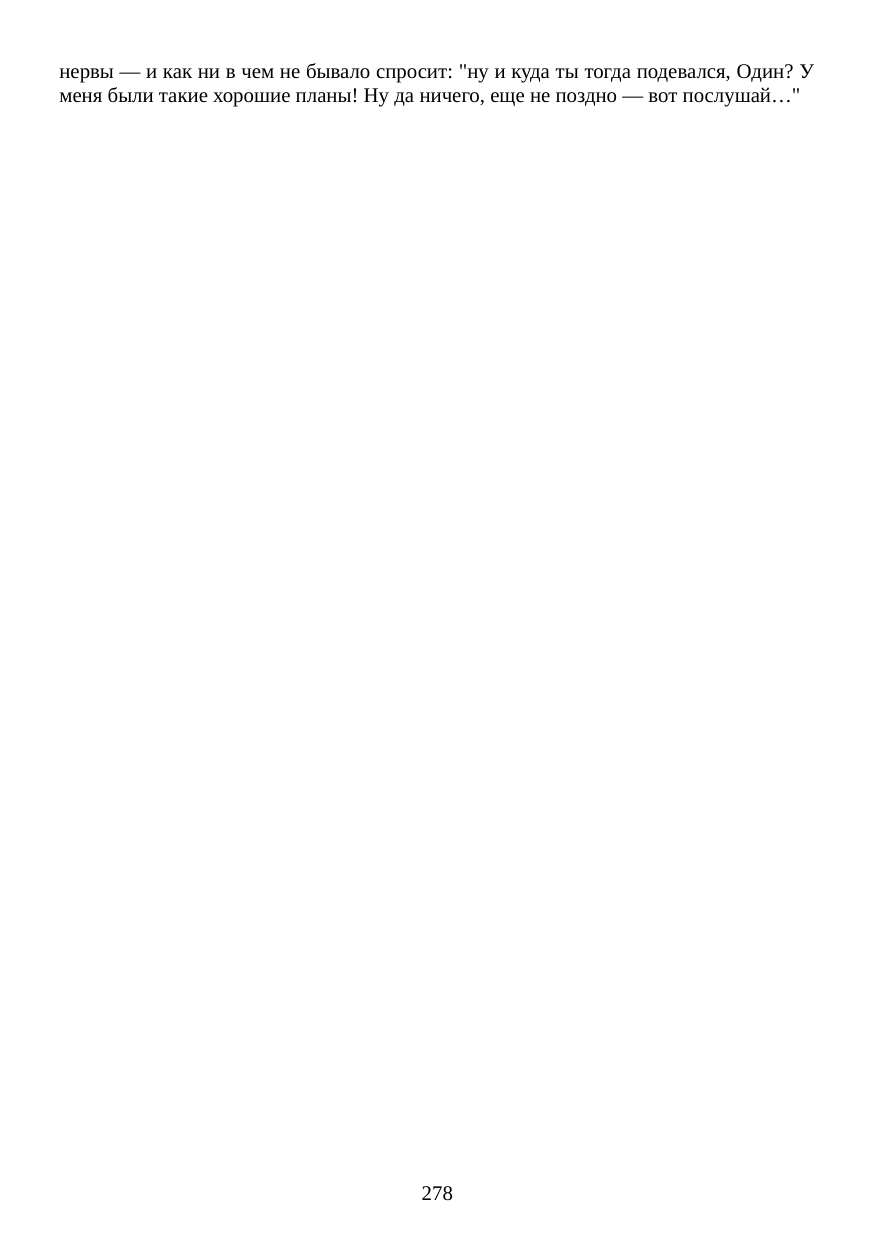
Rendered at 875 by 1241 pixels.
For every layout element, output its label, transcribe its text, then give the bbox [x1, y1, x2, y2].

text нервы — и как ни в чем не бывало спросит: "ну и куда ты тогда подевался, Один? У меня были такие хорошие планы! Ну да ничего, еще не поздно — вот послушай…" [59, 59, 815, 107]
